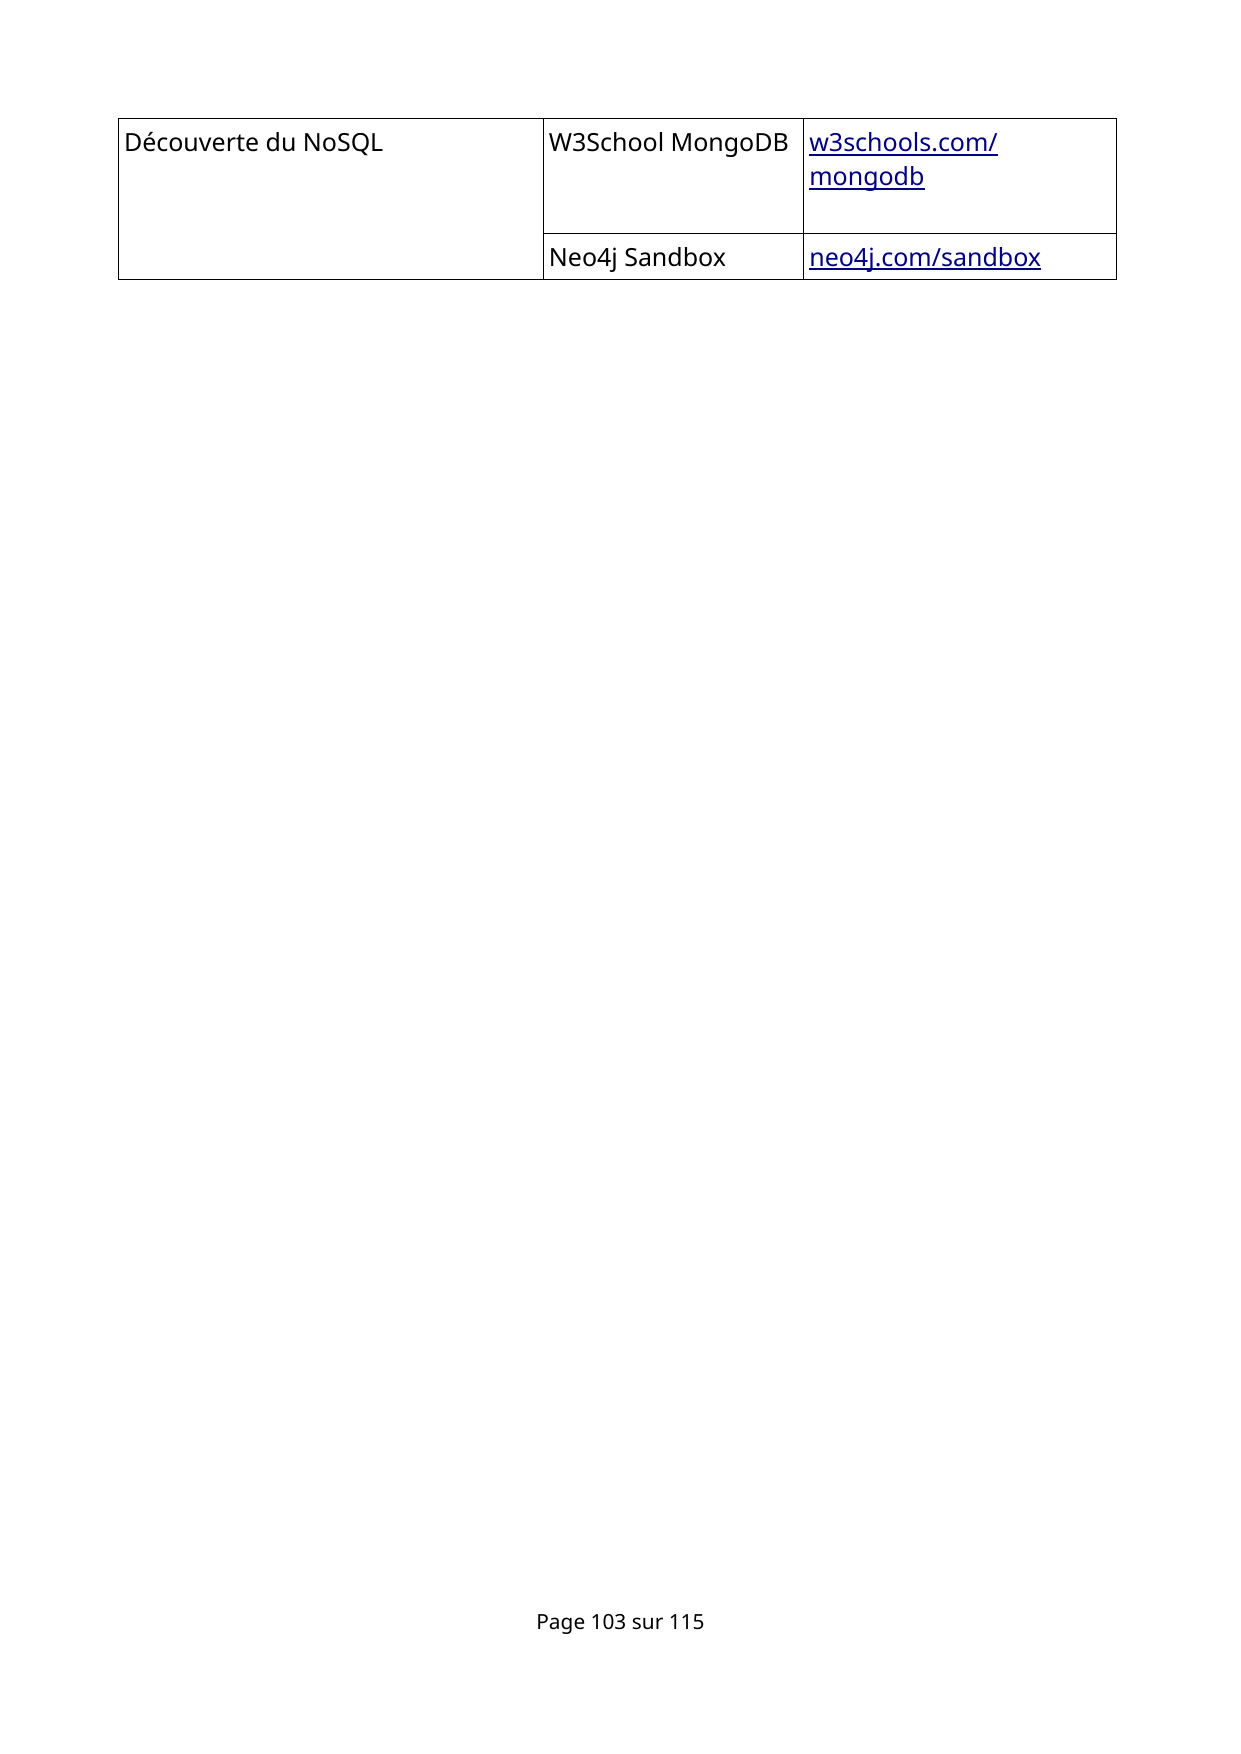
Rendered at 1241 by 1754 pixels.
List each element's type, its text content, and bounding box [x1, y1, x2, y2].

table_cell W3School MongoDB [544, 119, 803, 233]
table_cell Neo4j Sandbox [544, 234, 803, 279]
table_cell neo4j.com/sandbox [804, 234, 1116, 279]
table_cell w3schools.com/mongodb [804, 119, 1116, 233]
table_cell Découverte du NoSQL [119, 119, 543, 279]
